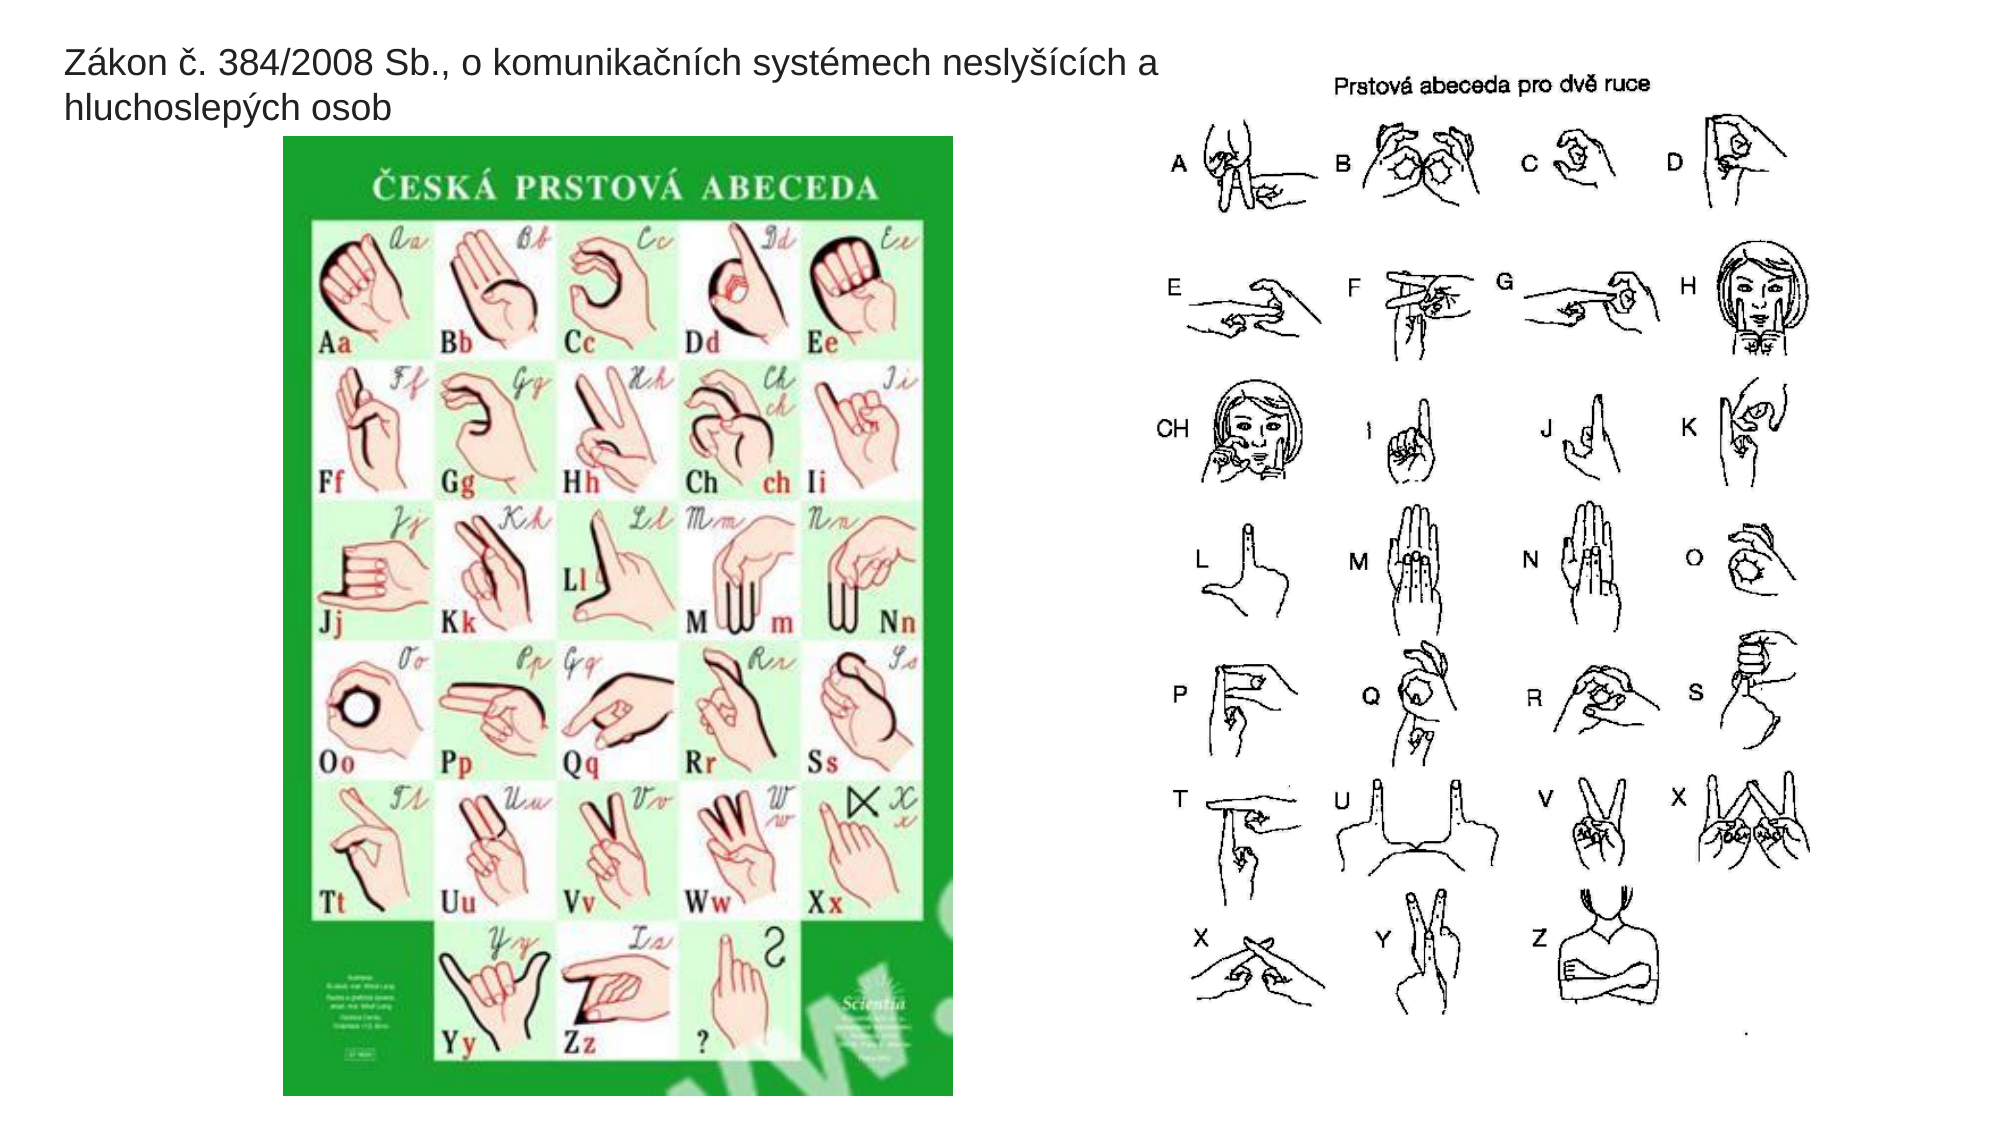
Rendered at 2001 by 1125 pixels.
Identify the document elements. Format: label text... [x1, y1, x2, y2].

text_box Zákon č. 384/2008 Sb., o komunikačních systémech neslyšících a hluchoslepých osob [48, 30, 1187, 137]
picture [283, 137, 953, 1096]
picture [1121, 30, 1861, 1068]
